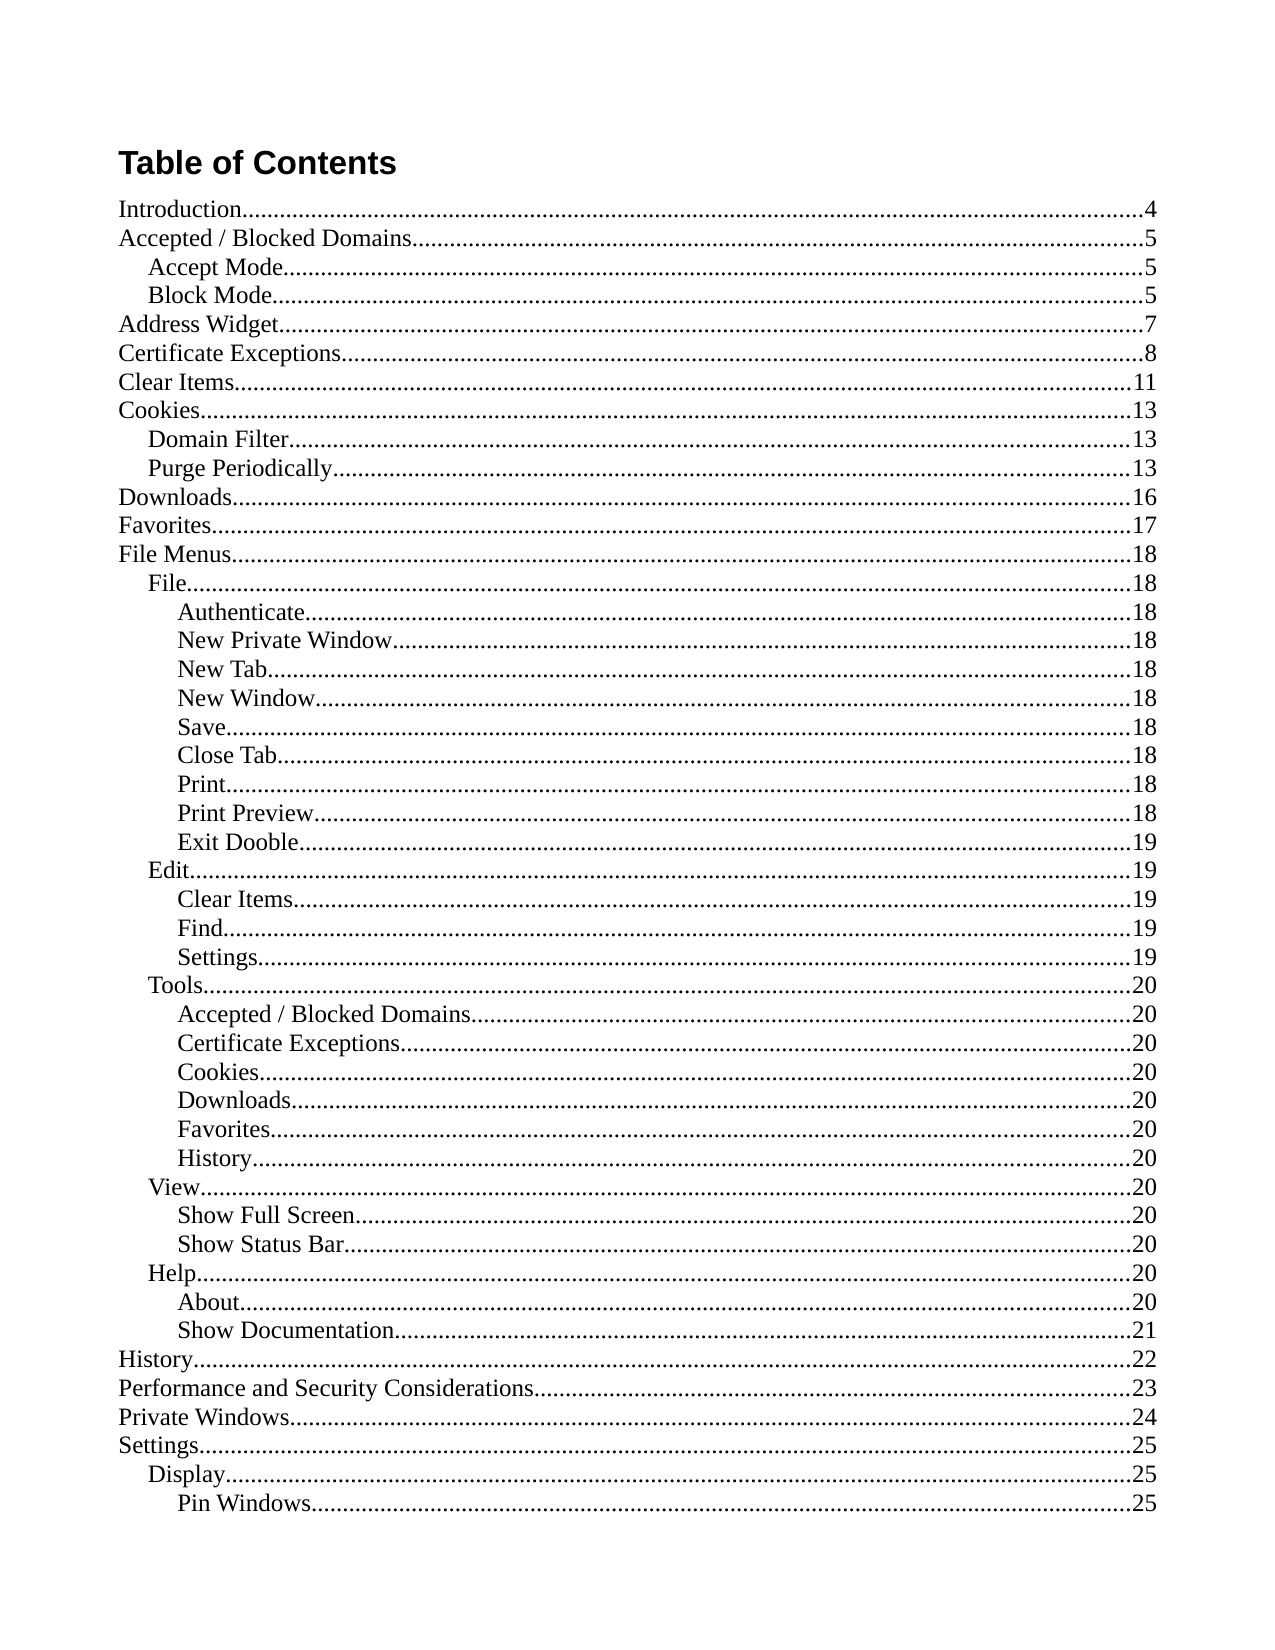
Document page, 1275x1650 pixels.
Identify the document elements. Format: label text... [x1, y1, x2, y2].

text Display 25 [148, 1459, 1157, 1488]
text Help 20 [148, 1258, 1157, 1287]
text About 20 [177, 1287, 1157, 1315]
text Private Windows 24 [118, 1402, 1157, 1430]
text New Window 18 [177, 683, 1157, 712]
text History 20 [177, 1143, 1157, 1172]
text Block Mode 5 [148, 280, 1157, 309]
text Edit 19 [148, 855, 1157, 884]
text Clear Items 19 [177, 884, 1157, 913]
text Show Status Bar 20 [177, 1229, 1157, 1258]
text Certificate Exceptions 8 [118, 338, 1157, 367]
text Purge Periodically 13 [148, 453, 1157, 482]
text Print Preview 18 [177, 798, 1157, 827]
text Show Full Screen 20 [177, 1200, 1157, 1229]
text Print 18 [177, 769, 1157, 798]
text Performance and Security Considerations 23 [118, 1373, 1157, 1402]
text Introduction 4 [118, 194, 1157, 223]
text Accept Mode 5 [148, 252, 1157, 280]
text Settings 25 [118, 1430, 1157, 1459]
subtitle Table of Contents [118, 143, 1157, 182]
text Close Tab 18 [177, 740, 1157, 769]
text Accepted / Blocked Domains 20 [177, 999, 1157, 1028]
text Show Documentation 21 [177, 1315, 1157, 1344]
text New Private Window 18 [177, 625, 1157, 654]
text Cookies 20 [177, 1057, 1157, 1085]
text Cookies 13 [118, 395, 1157, 424]
text Certificate Exceptions 20 [177, 1028, 1157, 1057]
text Authenticate 18 [177, 597, 1157, 625]
text New Tab 18 [177, 654, 1157, 683]
text Address Widget 7 [118, 309, 1157, 338]
text Pin Windows 25 [177, 1488, 1157, 1517]
text File Menus 18 [118, 539, 1157, 568]
text Save 18 [177, 712, 1157, 740]
text Domain Filter 13 [148, 424, 1157, 453]
text Tools 20 [148, 970, 1157, 999]
text Exit Dooble 19 [177, 827, 1157, 855]
text Favorites 17 [118, 510, 1157, 539]
text View 20 [148, 1172, 1157, 1200]
text Favorites 20 [177, 1114, 1157, 1143]
text Clear Items 11 [118, 367, 1157, 395]
text File 18 [148, 568, 1157, 597]
text Downloads 20 [177, 1085, 1157, 1114]
text Settings 19 [177, 942, 1157, 970]
text History 22 [118, 1344, 1157, 1373]
text Downloads 16 [118, 482, 1157, 510]
text Accepted / Blocked Domains 5 [118, 223, 1157, 252]
text Find 19 [177, 913, 1157, 942]
